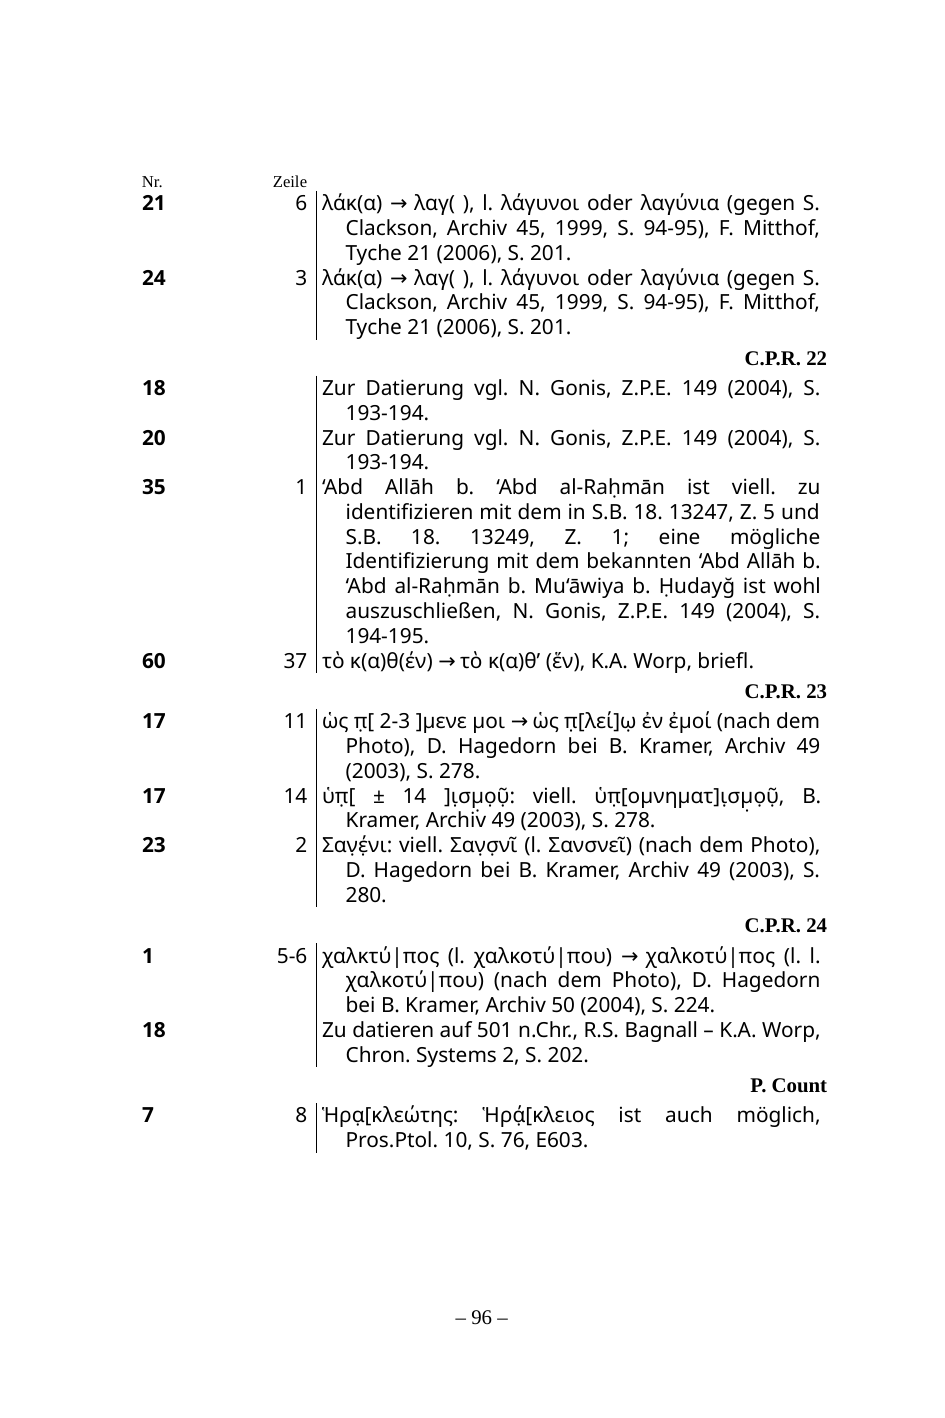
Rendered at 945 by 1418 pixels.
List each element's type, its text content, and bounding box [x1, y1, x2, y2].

table_cell ‘Abd Allāh b. ‘Abd al-Raḥmān ist viell. zu identifizieren mit dem in S.B. 18. 13247, Z. 5 und S.B. 18. 13249, Z. 1; eine mögliche Identifizierung mit dem bekannten ‘Abd Allāh b. ‘Abd al-Raḥmān b. Mu‘āwiya b. Ḥudayğ ist wohl auszuschließen, N. Gonis, Z.P.E. 149 (2004), S. 194-195. [317, 475, 827, 648]
table_cell 20 [136, 425, 224, 475]
table_header [224, 376, 316, 425]
table_header 11 [224, 709, 316, 783]
table_cell λάκ(α) → λαγ( ), l. λάγυνοι oder λαγύνια (gegen S. Clackson, Archiv 45, 1999, S. 94-95), F. Mitthof, Tyche 21 (2006), S. 201. [317, 265, 827, 339]
table_cell Σαν̣έ̣νι: viell. Σαν̣σ̣νῖ (l. Σανσνεῖ) (nach dem Photo), D. Hagedorn bei B. Kramer, Archiv 49 (2003), S. 280. [317, 833, 827, 907]
table_cell 1 [224, 475, 316, 648]
table_cell 17 [136, 783, 224, 833]
subtitle P. Count [136, 1073, 827, 1097]
table_cell 24 [136, 265, 224, 339]
table_cell 21 [136, 191, 224, 265]
table_header ὡς π̣[ 2-3 ]μενε μοι → ὡς π̣[λεί]ω̣ ἐν ἐμοί (nach dem Photo), D. Hagedorn bei B. Kramer, Archiv 49 (2003), S. 278. [317, 709, 827, 783]
table_cell 3 [224, 265, 316, 339]
table_header Zur Datierung vgl. N. Gonis, Z.P.E. 149 (2004), S. 193-194. [317, 376, 827, 425]
table_cell τὸ κ(α)θ(έν) → τὸ κ(α)θ’ (ἕν), K.A. Worp, briefl. [317, 648, 827, 673]
subtitle C.P.R. 24 [136, 913, 827, 937]
table_header 18 [136, 376, 224, 425]
table_cell ὑπ̣[ ± 14 ]ι̣σμ̣ο̣ῦ̣: viell. ὑπ̣[ομνηματ]ι̣σμ̣ο̣ῦ̣, B. Kramer, Archiv 49 (2003), S. 278. [317, 783, 827, 833]
table_cell 37 [224, 648, 316, 673]
table_header 1 [136, 943, 224, 1018]
table_cell [224, 425, 316, 475]
table_cell 2 [224, 833, 316, 907]
subtitle C.P.R. 23 [136, 679, 827, 703]
table_header χαλκτύ|πος (l. χαλκοτύ|που) → χαλκοτύ|πος (l. l. χαλκοτύ|που) (nach dem Photo), D. Hagedorn bei B. Kramer, Archiv 50 (2004), S. 224. [317, 943, 827, 1018]
table_cell 60 [136, 648, 224, 673]
table_cell Zu datieren auf 501 n.Chr., R.S. Bagnall – K.A. Worp, Chron. Systems 2, S. 202. [317, 1018, 827, 1067]
table_cell 23 [136, 833, 224, 907]
table_header Ἡρα̣[κλεώτης: Ἡρά̣[κλειος ist auch möglich, Pros.Ptol. 10, S. 76, E603. [317, 1103, 827, 1153]
table_cell Zur Datierung vgl. N. Gonis, Z.P.E. 149 (2004), S. 193-194. [317, 425, 827, 475]
table_header 8 [224, 1103, 316, 1153]
table_header 5-6 [224, 943, 316, 1018]
table_cell [224, 1018, 316, 1067]
table_cell 6 [224, 191, 316, 265]
table_header 17 [136, 709, 224, 783]
subtitle C.P.R. 22 [136, 346, 827, 369]
table_cell 14 [224, 783, 316, 833]
table_cell 35 [136, 475, 224, 648]
table_header 7 [136, 1103, 224, 1153]
table_cell 18 [136, 1018, 224, 1067]
table_cell λάκ(α) → λαγ( ), l. λάγυνοι oder λαγύνια (gegen S. Clackson, Archiv 45, 1999, S. 94-95), F. Mitthof, Tyche 21 (2006), S. 201. [317, 191, 827, 265]
